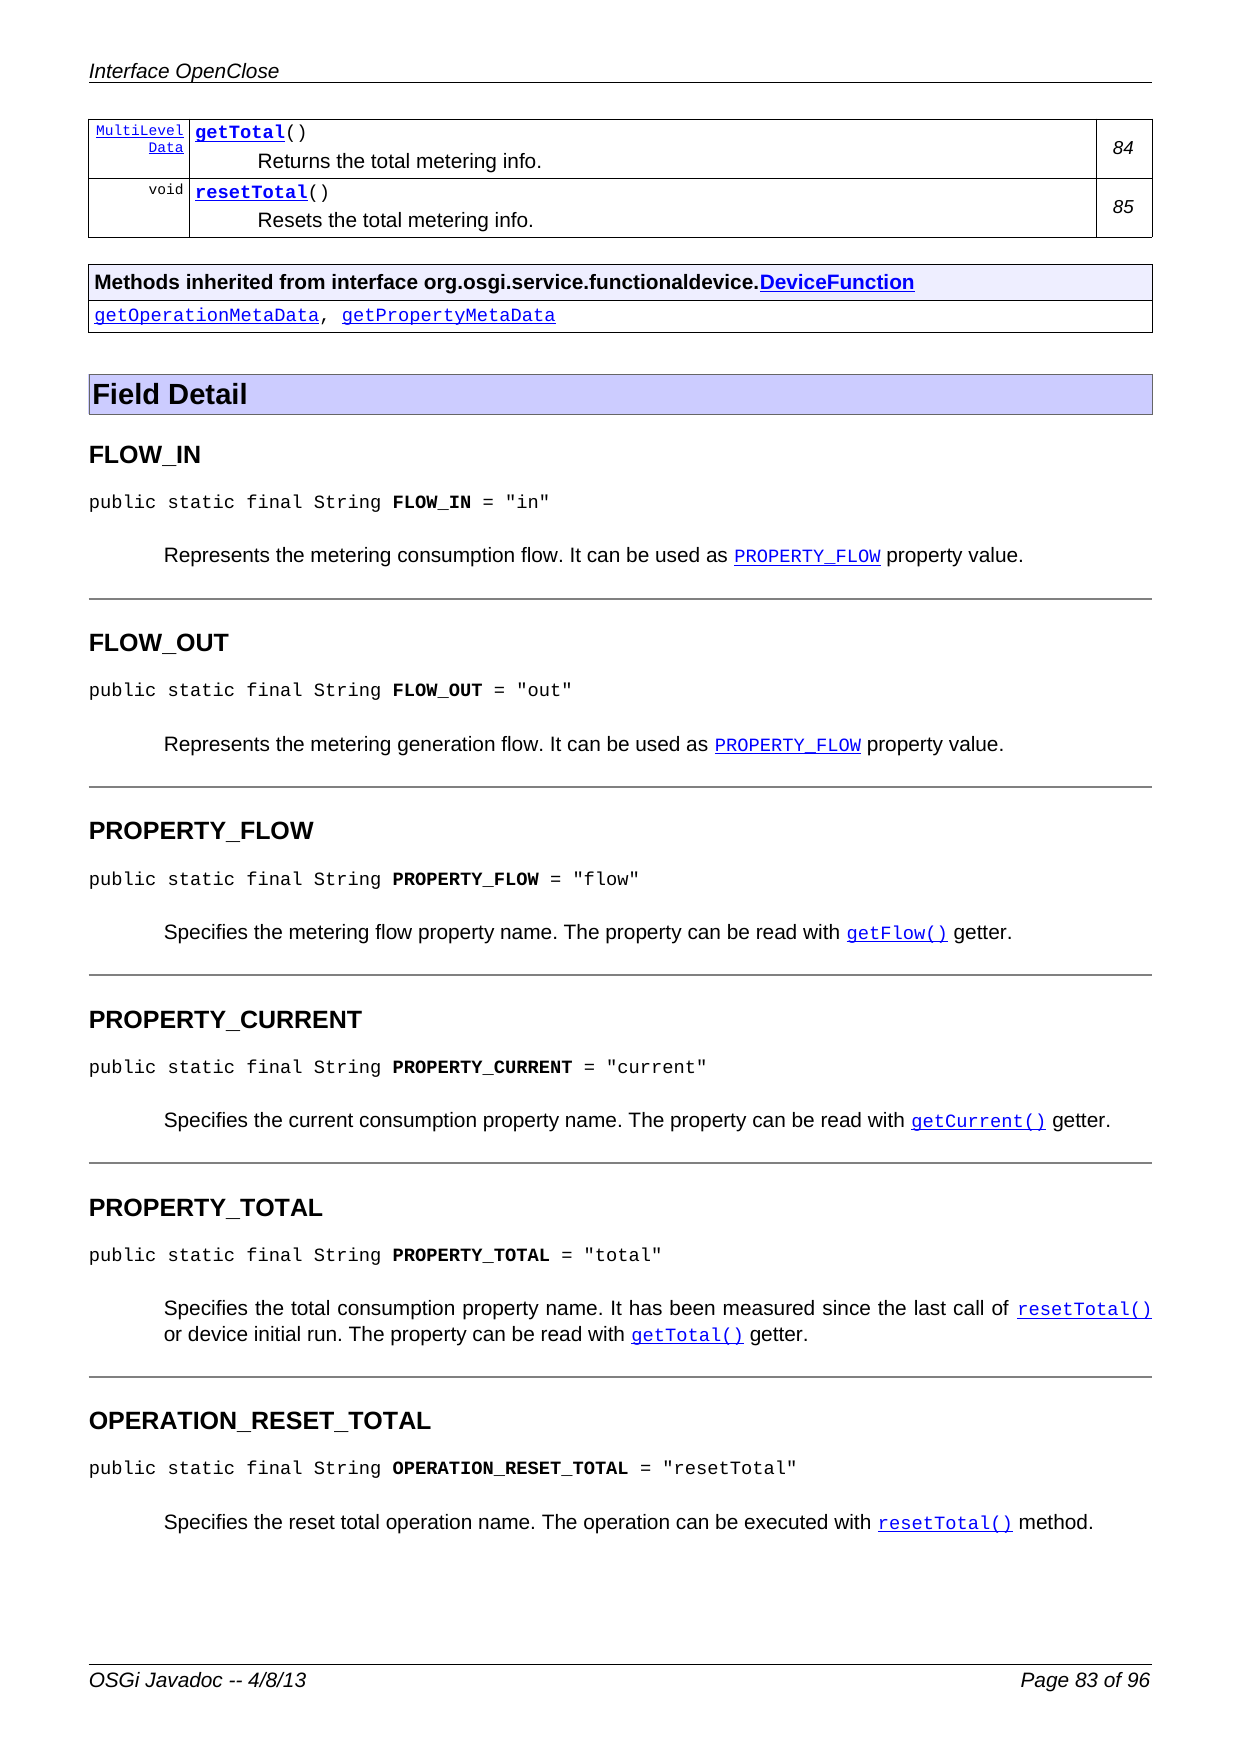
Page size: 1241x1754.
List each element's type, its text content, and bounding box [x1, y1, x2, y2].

subtitle PROPERTY_CURRENT [88, 1004, 1152, 1033]
subtitle Field Detail [90, 375, 1152, 414]
text public static final String PROPERTY_TOTAL = "total" [88, 1246, 1152, 1267]
table_cell MultiLevelData [89, 120, 189, 177]
text public static final String OPERATION_RESET_TOTAL = "resetTotal" [88, 1459, 1152, 1480]
table_cell 71 [1097, 179, 1152, 237]
table_cell getTotal() Returns the total metering info. [190, 120, 1096, 177]
subtitle FLOW_OUT [88, 628, 1152, 657]
text Specifies the current consumption property name. The property can be read with getCurrent() getter. [163, 1108, 1152, 1133]
text Represents the metering consumption flow. It can be used as PROPERTY_FLOW property value. [163, 543, 1152, 568]
table_header Methods inherited from interface org.osgi.service.functionaldevice.DeviceFunction [89, 265, 1152, 300]
table_cell resetTotal() Resets the total metering info. [190, 179, 1096, 237]
table_cell void [89, 179, 189, 237]
text Specifies the total consumption property name. It has been measured since the last call of resetTotal() or device initial run. The property can be read with getTotal() getter. [163, 1296, 1152, 1347]
text Specifies the reset total operation name. The operation can be executed with resetTotal() method. [163, 1509, 1152, 1535]
text public static final String PROPERTY_CURRENT = "current" [88, 1057, 1152, 1079]
subtitle PROPERTY_TOTAL [88, 1193, 1152, 1222]
subtitle FLOW_IN [88, 440, 1152, 469]
table_cell getOperationMetaData, getPropertyMetaData [89, 301, 1152, 332]
table_cell 71 [1097, 120, 1152, 177]
text Specifies the metering flow property name. The property can be read with getFlow() getter. [163, 920, 1152, 945]
text public static final String FLOW_OUT = "out" [88, 681, 1152, 702]
text Represents the metering generation flow. It can be used as PROPERTY_FLOW property value. [163, 731, 1152, 757]
subtitle OPERATION_RESET_TOTAL [88, 1406, 1152, 1435]
subtitle PROPERTY_FLOW [88, 816, 1152, 845]
text public static final String PROPERTY_FLOW = "flow" [88, 869, 1152, 891]
text public static final String FLOW_IN = "in" [88, 493, 1152, 514]
